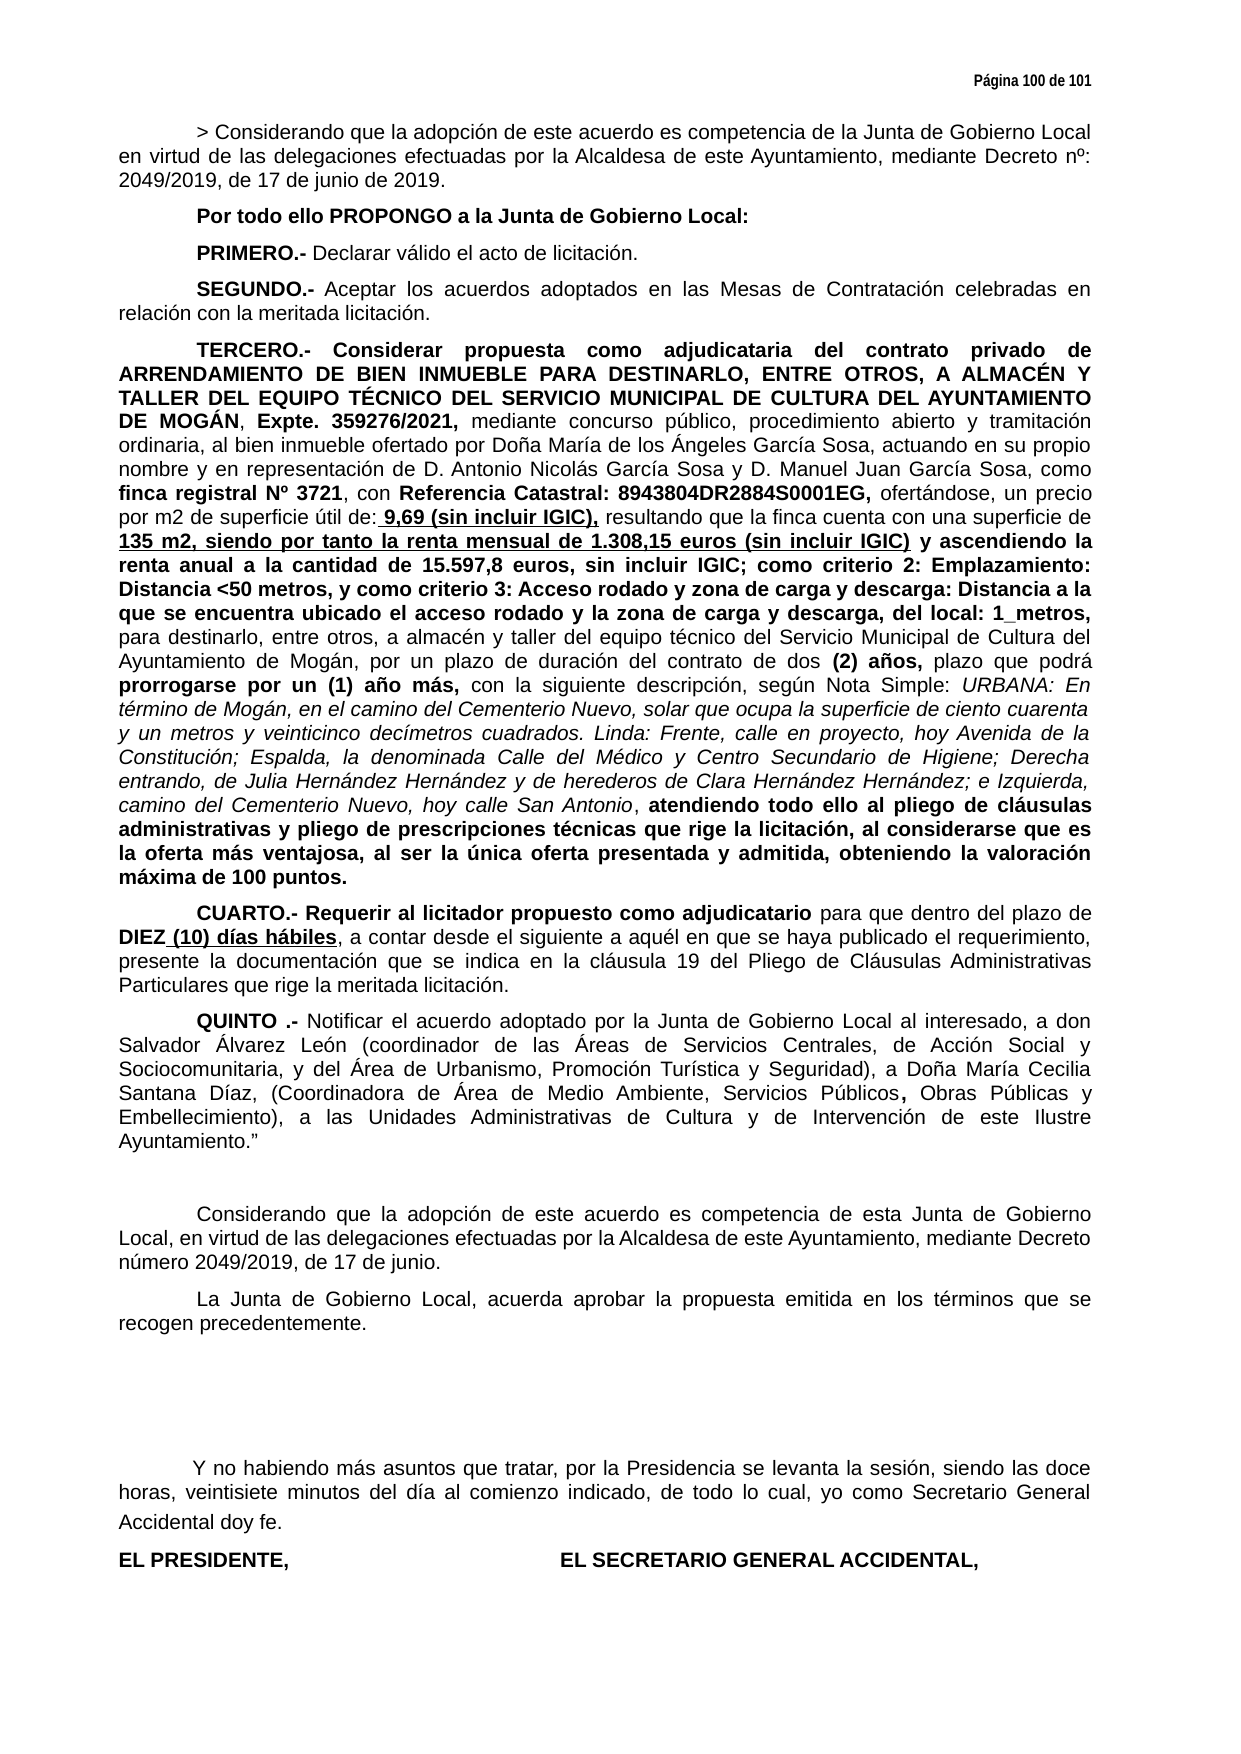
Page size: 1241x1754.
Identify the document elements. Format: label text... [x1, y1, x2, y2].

text > Considerando que la adopción de este acuerdo es competencia de la Junta de Gobierno Local en virtud de las delegaciones efectuadas por la Alcaldesa de este Ayuntamiento, mediante Decreto nº: 2049/2019, de 17 de junio de 2019. [118, 120, 1092, 192]
text La Junta de Gobierno Local, acuerda aprobar la propuesta emitida en los términos que se recogen precedentemente. [118, 1286, 1092, 1334]
text QUINTO .- Notificar el acuerdo adoptado por la Junta de Gobierno Local al interesado, a don Salvador Álvarez León (coordinador de las Áreas de Servicios Centrales, de Acción Social y Sociocomunitaria, y del Área de Urbanismo, Promoción Turística y Seguridad), a Doña María Cecilia Santana Díaz, (Coordinadora de Área de Medio Ambiente, Servicios Públicos, Obras Públicas y Embellecimiento), a las Unidades Administrativas de Cultura y de Intervención de este Ilustre Ayuntamiento.” [118, 1009, 1092, 1153]
text TERCERO.- Considerar propuesta como adjudicataria del contrato privado de ARRENDAMIENTO DE BIEN INMUEBLE PARA DESTINARLO, ENTRE OTROS, A ALMACÉN Y TALLER DEL EQUIPO TÉCNICO DEL SERVICIO MUNICIPAL DE CULTURA DEL AYUNTAMIENTO DE MOGÁN, Expte. 359276/2021, mediante concurso público, procedimiento abierto y tramitación ordinaria, al bien inmueble ofertado por Doña María de los Ángeles García Sosa, actuando en su propio nombre y en representación de D. Antonio Nicolás García Sosa y D. Manuel Juan García Sosa, como finca registral Nº 3721, con Referencia Catastral: 8943804DR2884S0001EG, ofertándose, un precio por m2 de superficie útil de: 9,69 (sin incluir IGIC), resultando que la finca cuenta con una superficie de 135 m2, siendo por tanto la renta mensual de 1.308,15 euros (sin incluir IGIC) y ascendiendo la renta anual a la cantidad de 15.597,8 euros, sin incluir IGIC; como criterio 2: Emplazamiento: Distancia <50 metros, y como criterio 3: Acceso rodado y zona de carga y descarga: Distancia a la que se encuentra ubicado el acceso rodado y la zona de carga y descarga, del local: 1_metros, para destinarlo, entre otros, a almacén y taller del equipo técnico del Servicio Municipal de Cultura del Ayuntamiento de Mogán, por un plazo de duración del contrato de dos (2) años, plazo que podrá prorrogarse por un (1) año más, con la siguiente descripción, según Nota Simple: URBANA: En término de Mogán, en el camino del Cementerio Nuevo, solar que ocupa la superficie de ciento cuarenta y un metros y veinticinco decímetros cuadrados. Linda: Frente, calle en proyecto, hoy Avenida de la Constitución; Espalda, la denominada Calle del Médico y Centro Secundario de Higiene; Derecha entrando, de Julia Hernández Hernández y de herederos de Clara Hernández Hernández; e Izquierda, camino del Cementerio Nuevo, hoy calle San Antonio, atendiendo todo ello al pliego de cláusulas administrativas y pliego de prescripciones técnicas que rige la licitación, al considerarse que es la oferta más ventajosa, al ser la única oferta presentada y admitida, obteniendo la valoración máxima de 100 puntos. [118, 337, 1092, 888]
text SEGUNDO.- Aceptar los acuerdos adoptados en las Mesas de Contratación celebradas en relación con la meritada licitación. [118, 277, 1092, 325]
text EL PRESIDENTE, EL SECRETARIO GENERAL ACCIDENTAL, [118, 1548, 1092, 1572]
text Por todo ello PROPONGO a la Junta de Gobierno Local: [118, 204, 1092, 228]
text Y no habiendo más asuntos que tratar, por la Presidencia se levanta la sesión, siendo las doce horas, veintisiete minutos del día al comienzo indicado, de todo lo cual, yo como Secretario General Accidental doy fe. [118, 1456, 1092, 1535]
text Considerando que la adopción de este acuerdo es competencia de esta Junta de Gobierno Local, en virtud de las delegaciones efectuadas por la Alcaldesa de este Ayuntamiento, mediante Decreto número 2049/2019, de 17 de junio. [118, 1202, 1092, 1274]
text CUARTO.- Requerir al licitador propuesto como adjudicatario para que dentro del plazo de DIEZ (10) días hábiles, a contar desde el siguiente a aquél en que se haya publicado el requerimiento, presente la documentación que se indica en la cláusula 19 del Pliego de Cláusulas Administrativas Particulares que rige la meritada licitación. [118, 901, 1092, 997]
text PRIMERO.- Declarar válido el acto de licitación. [118, 241, 1092, 264]
